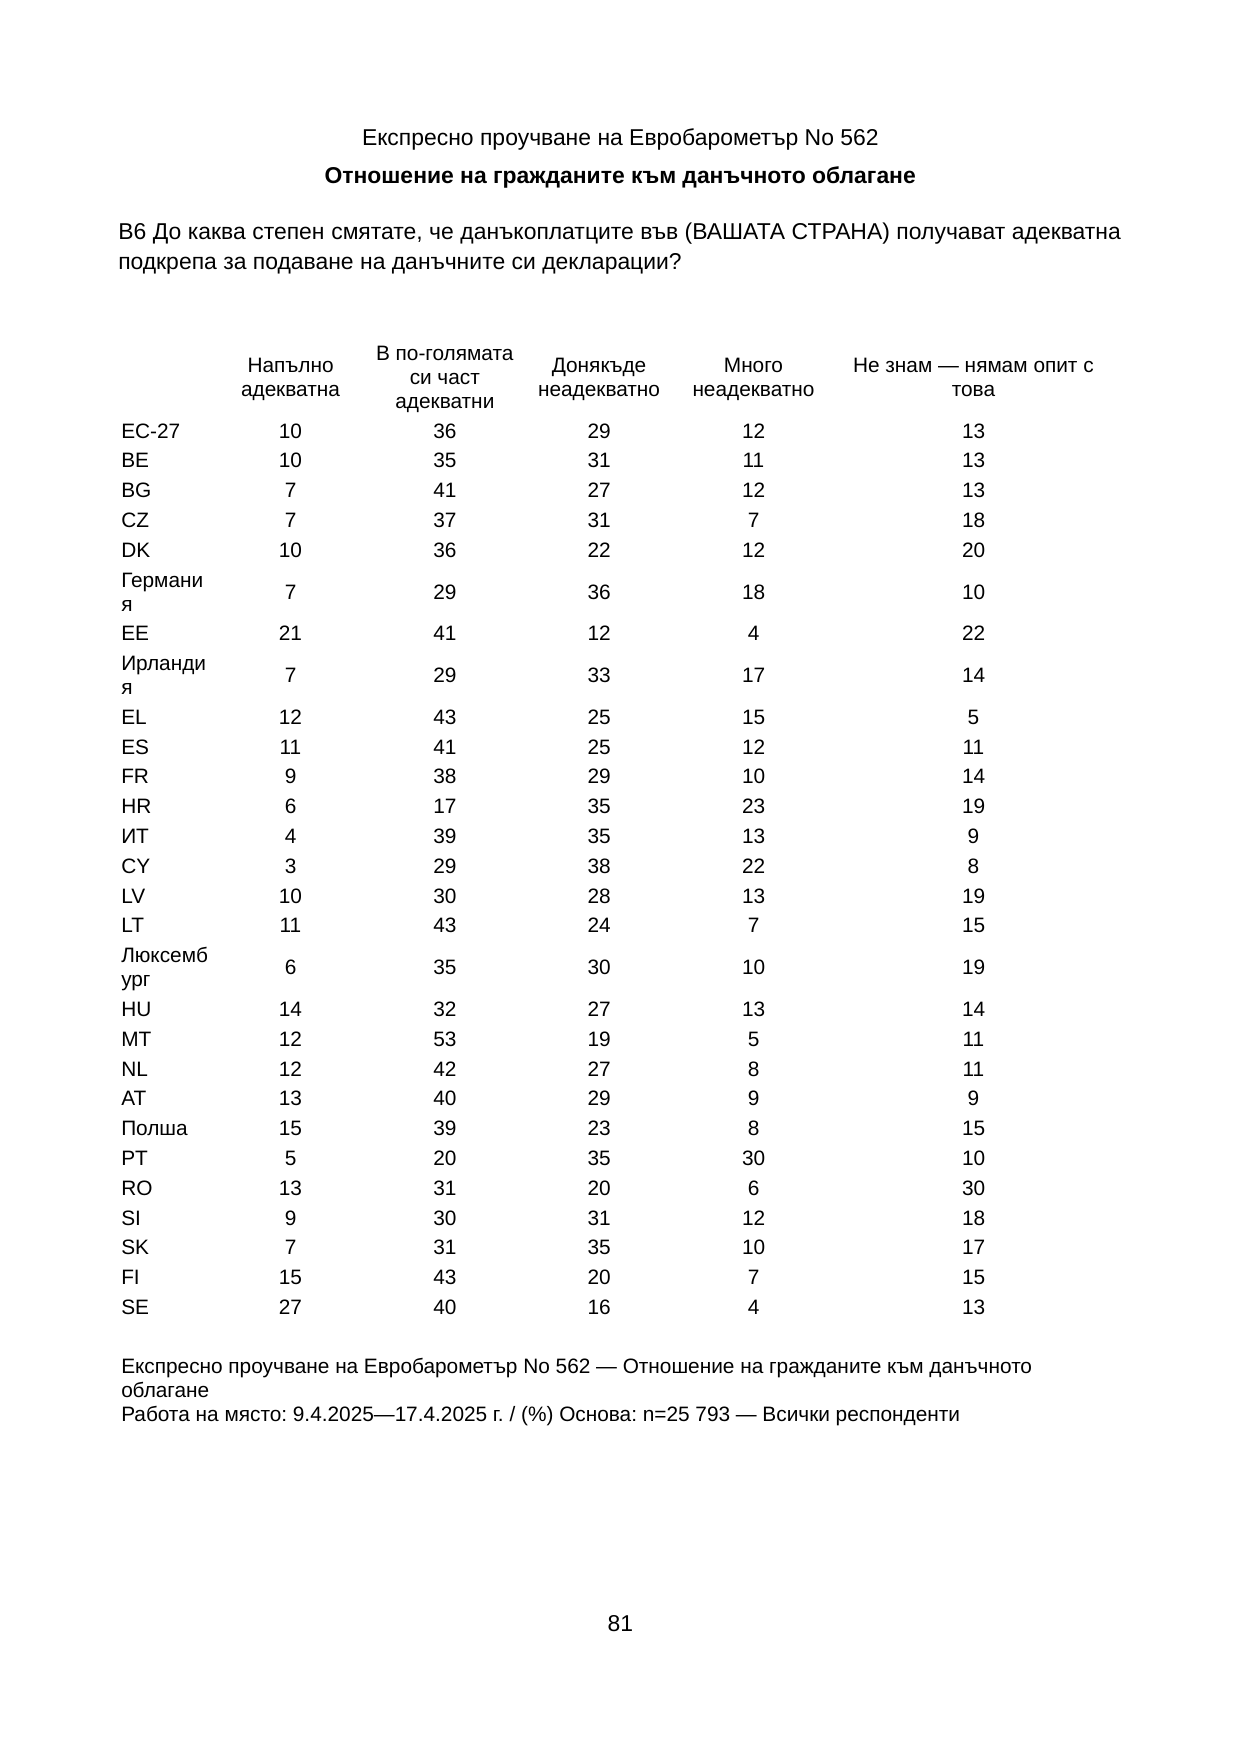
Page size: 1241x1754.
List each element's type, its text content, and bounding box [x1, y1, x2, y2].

table_cell 41 [368, 732, 522, 761]
table_cell 7 [676, 910, 831, 940]
table_cell 10 [831, 1143, 1116, 1173]
table_cell 7 [213, 505, 367, 535]
table_cell 35 [522, 821, 676, 851]
table_cell 29 [368, 565, 522, 618]
table_cell 10 [213, 535, 367, 564]
table_cell 9 [213, 1203, 367, 1232]
table_cell 36 [368, 535, 522, 564]
table_cell 7 [213, 475, 367, 505]
table_cell 16 [522, 1292, 676, 1322]
table_cell 13 [213, 1083, 367, 1113]
table_cell 18 [831, 505, 1116, 535]
table_cell 29 [522, 416, 676, 445]
table_cell 35 [368, 940, 522, 994]
table_header В по-голямата си част адекватни [368, 338, 522, 416]
table_cell 6 [213, 940, 367, 994]
table_cell 22 [831, 618, 1116, 648]
table_cell 30 [368, 1203, 522, 1232]
table_cell 33 [522, 648, 676, 702]
table_cell 27 [522, 475, 676, 505]
table_cell 15 [213, 1262, 367, 1292]
table_header Не знам — нямам опит с това [831, 338, 1116, 416]
table_cell 13 [831, 475, 1116, 505]
table_cell 37 [368, 505, 522, 535]
table_cell 19 [831, 940, 1116, 994]
table_cell [831, 1322, 1116, 1351]
table_cell 10 [213, 416, 367, 445]
table_cell 17 [676, 648, 831, 702]
table_cell 28 [522, 881, 676, 910]
table_cell Експресно проучване на Евробарометър No 562 — Отношение на гражданите към данъчното облагане Работа на място: 9.4.2025—17.4.2025 г. / (%) Основа: n=25 793 — Всички респонденти [118, 1351, 1116, 1429]
table_cell Германия [118, 565, 213, 618]
table_cell 20 [522, 1173, 676, 1202]
table_cell 12 [213, 702, 367, 732]
table_cell 18 [831, 1203, 1116, 1232]
table_cell [522, 1322, 676, 1351]
table_cell 7 [213, 565, 367, 618]
table_cell 12 [676, 416, 831, 445]
table_cell 13 [676, 881, 831, 910]
table_cell 15 [831, 1262, 1116, 1292]
table_cell RO [118, 1173, 213, 1202]
table_cell 15 [831, 910, 1116, 940]
table_cell 31 [368, 1173, 522, 1202]
table_cell 14 [213, 994, 367, 1024]
table_cell 19 [831, 881, 1116, 910]
table_cell LV [118, 881, 213, 910]
table_header [118, 338, 213, 416]
table_cell 20 [522, 1262, 676, 1292]
table_cell 24 [522, 910, 676, 940]
table_cell 9 [831, 1083, 1116, 1113]
table_cell 30 [831, 1173, 1116, 1202]
table_cell 38 [522, 851, 676, 881]
table_cell 13 [831, 445, 1116, 475]
table_cell 35 [368, 445, 522, 475]
table_header Донякъде неадекватно [522, 338, 676, 416]
table_header Много неадекватно [676, 338, 831, 416]
table_cell HU [118, 994, 213, 1024]
table_cell 12 [522, 618, 676, 648]
table_cell 20 [831, 535, 1116, 564]
table_cell FI [118, 1262, 213, 1292]
table_cell 39 [368, 821, 522, 851]
table_cell 7 [213, 648, 367, 702]
table_cell 35 [522, 1143, 676, 1173]
table_cell 10 [676, 761, 831, 791]
table_cell 15 [831, 1113, 1116, 1143]
table_cell BE [118, 445, 213, 475]
table_cell ES [118, 732, 213, 761]
table_cell 36 [368, 416, 522, 445]
table_cell 27 [522, 994, 676, 1024]
table_cell 42 [368, 1054, 522, 1083]
table_cell 11 [831, 1024, 1116, 1053]
table_cell DK [118, 535, 213, 564]
table_cell AT [118, 1083, 213, 1113]
table_cell 35 [522, 1232, 676, 1262]
table_cell 7 [213, 1232, 367, 1262]
table_cell 12 [676, 535, 831, 564]
table_cell HR [118, 791, 213, 821]
table_cell Ирландия [118, 648, 213, 702]
table_cell 27 [522, 1054, 676, 1083]
table_cell 41 [368, 618, 522, 648]
table_cell ИТ [118, 821, 213, 851]
table_cell 29 [522, 1083, 676, 1113]
table_cell EE [118, 618, 213, 648]
table_cell 31 [522, 505, 676, 535]
table_cell 21 [213, 618, 367, 648]
table_cell 12 [213, 1024, 367, 1053]
table_cell 19 [831, 791, 1116, 821]
table_cell 14 [831, 761, 1116, 791]
table_cell 18 [676, 565, 831, 618]
table_cell 29 [522, 761, 676, 791]
table_cell 10 [213, 445, 367, 475]
table_cell 20 [368, 1143, 522, 1173]
table_cell 31 [522, 1203, 676, 1232]
table_cell 10 [213, 881, 367, 910]
table_cell 7 [676, 505, 831, 535]
table_cell NL [118, 1054, 213, 1083]
table_cell 40 [368, 1083, 522, 1113]
table_cell 14 [831, 994, 1116, 1024]
table_cell ЕС-27 [118, 416, 213, 445]
table_cell 31 [522, 445, 676, 475]
table_cell 23 [522, 1113, 676, 1143]
table_cell 30 [676, 1143, 831, 1173]
table_cell [118, 1322, 213, 1351]
table_cell 12 [676, 732, 831, 761]
table_cell 22 [522, 535, 676, 564]
table_cell 17 [831, 1232, 1116, 1262]
table_cell 31 [368, 1232, 522, 1262]
table_cell 43 [368, 910, 522, 940]
table_cell 13 [213, 1173, 367, 1202]
table_cell 8 [676, 1054, 831, 1083]
table_cell 23 [676, 791, 831, 821]
table_cell 30 [522, 940, 676, 994]
table_cell LT [118, 910, 213, 940]
table_cell 22 [676, 851, 831, 881]
table_cell 5 [831, 702, 1116, 732]
table_cell FR [118, 761, 213, 791]
table_header Напълно адекватна [213, 338, 367, 416]
table_cell 19 [522, 1024, 676, 1053]
table_cell MT [118, 1024, 213, 1053]
table_cell 6 [676, 1173, 831, 1202]
table_cell [676, 1322, 831, 1351]
table_cell 8 [831, 851, 1116, 881]
table_cell 25 [522, 732, 676, 761]
table_cell 12 [213, 1054, 367, 1083]
table_cell 8 [676, 1113, 831, 1143]
table_cell 5 [213, 1143, 367, 1173]
table_cell 15 [676, 702, 831, 732]
table_cell 43 [368, 702, 522, 732]
table_cell 10 [676, 940, 831, 994]
table_cell EL [118, 702, 213, 732]
table_cell 27 [213, 1292, 367, 1322]
table_cell 30 [368, 881, 522, 910]
table_cell BG [118, 475, 213, 505]
table_cell 4 [213, 821, 367, 851]
table_cell 11 [831, 732, 1116, 761]
table_cell 5 [676, 1024, 831, 1053]
table_cell 13 [676, 821, 831, 851]
table_cell 36 [522, 565, 676, 618]
table_cell 11 [213, 910, 367, 940]
table_cell SI [118, 1203, 213, 1232]
table_cell 12 [676, 475, 831, 505]
table_cell 3 [213, 851, 367, 881]
table_cell 40 [368, 1292, 522, 1322]
table_cell 9 [676, 1083, 831, 1113]
table_cell CY [118, 851, 213, 881]
table_cell 17 [368, 791, 522, 821]
table_cell 43 [368, 1262, 522, 1292]
table_cell 11 [831, 1054, 1116, 1083]
table_cell Полша [118, 1113, 213, 1143]
table_cell [213, 1322, 367, 1351]
table_cell 6 [213, 791, 367, 821]
table_cell 11 [676, 445, 831, 475]
table_cell 29 [368, 851, 522, 881]
table_cell 13 [831, 1292, 1116, 1322]
table_cell 9 [213, 761, 367, 791]
table_cell 11 [213, 732, 367, 761]
table_cell 15 [213, 1113, 367, 1143]
table_cell 9 [831, 821, 1116, 851]
table_cell 14 [831, 648, 1116, 702]
table_cell Люксембург [118, 940, 213, 994]
table_cell [368, 1322, 522, 1351]
table_cell 39 [368, 1113, 522, 1143]
table_cell 13 [831, 416, 1116, 445]
table_cell 53 [368, 1024, 522, 1053]
text В6 До каква степен смятате, че данъкоплатците във (ВАШАТА СТРАНА) получават адекватна подкрепа за подаване на данъчните си декларации? [118, 218, 1122, 275]
table_cell 10 [676, 1232, 831, 1262]
table_cell 12 [676, 1203, 831, 1232]
table_cell 29 [368, 648, 522, 702]
table_cell 13 [676, 994, 831, 1024]
table_cell CZ [118, 505, 213, 535]
table_cell 7 [676, 1262, 831, 1292]
table_cell 25 [522, 702, 676, 732]
table_cell 41 [368, 475, 522, 505]
table_cell 10 [831, 565, 1116, 618]
table_cell 32 [368, 994, 522, 1024]
table_cell 4 [676, 1292, 831, 1322]
table_cell PT [118, 1143, 213, 1173]
table_cell SE [118, 1292, 213, 1322]
table_cell 35 [522, 791, 676, 821]
table_cell SK [118, 1232, 213, 1262]
table_cell 4 [676, 618, 831, 648]
table_cell 38 [368, 761, 522, 791]
